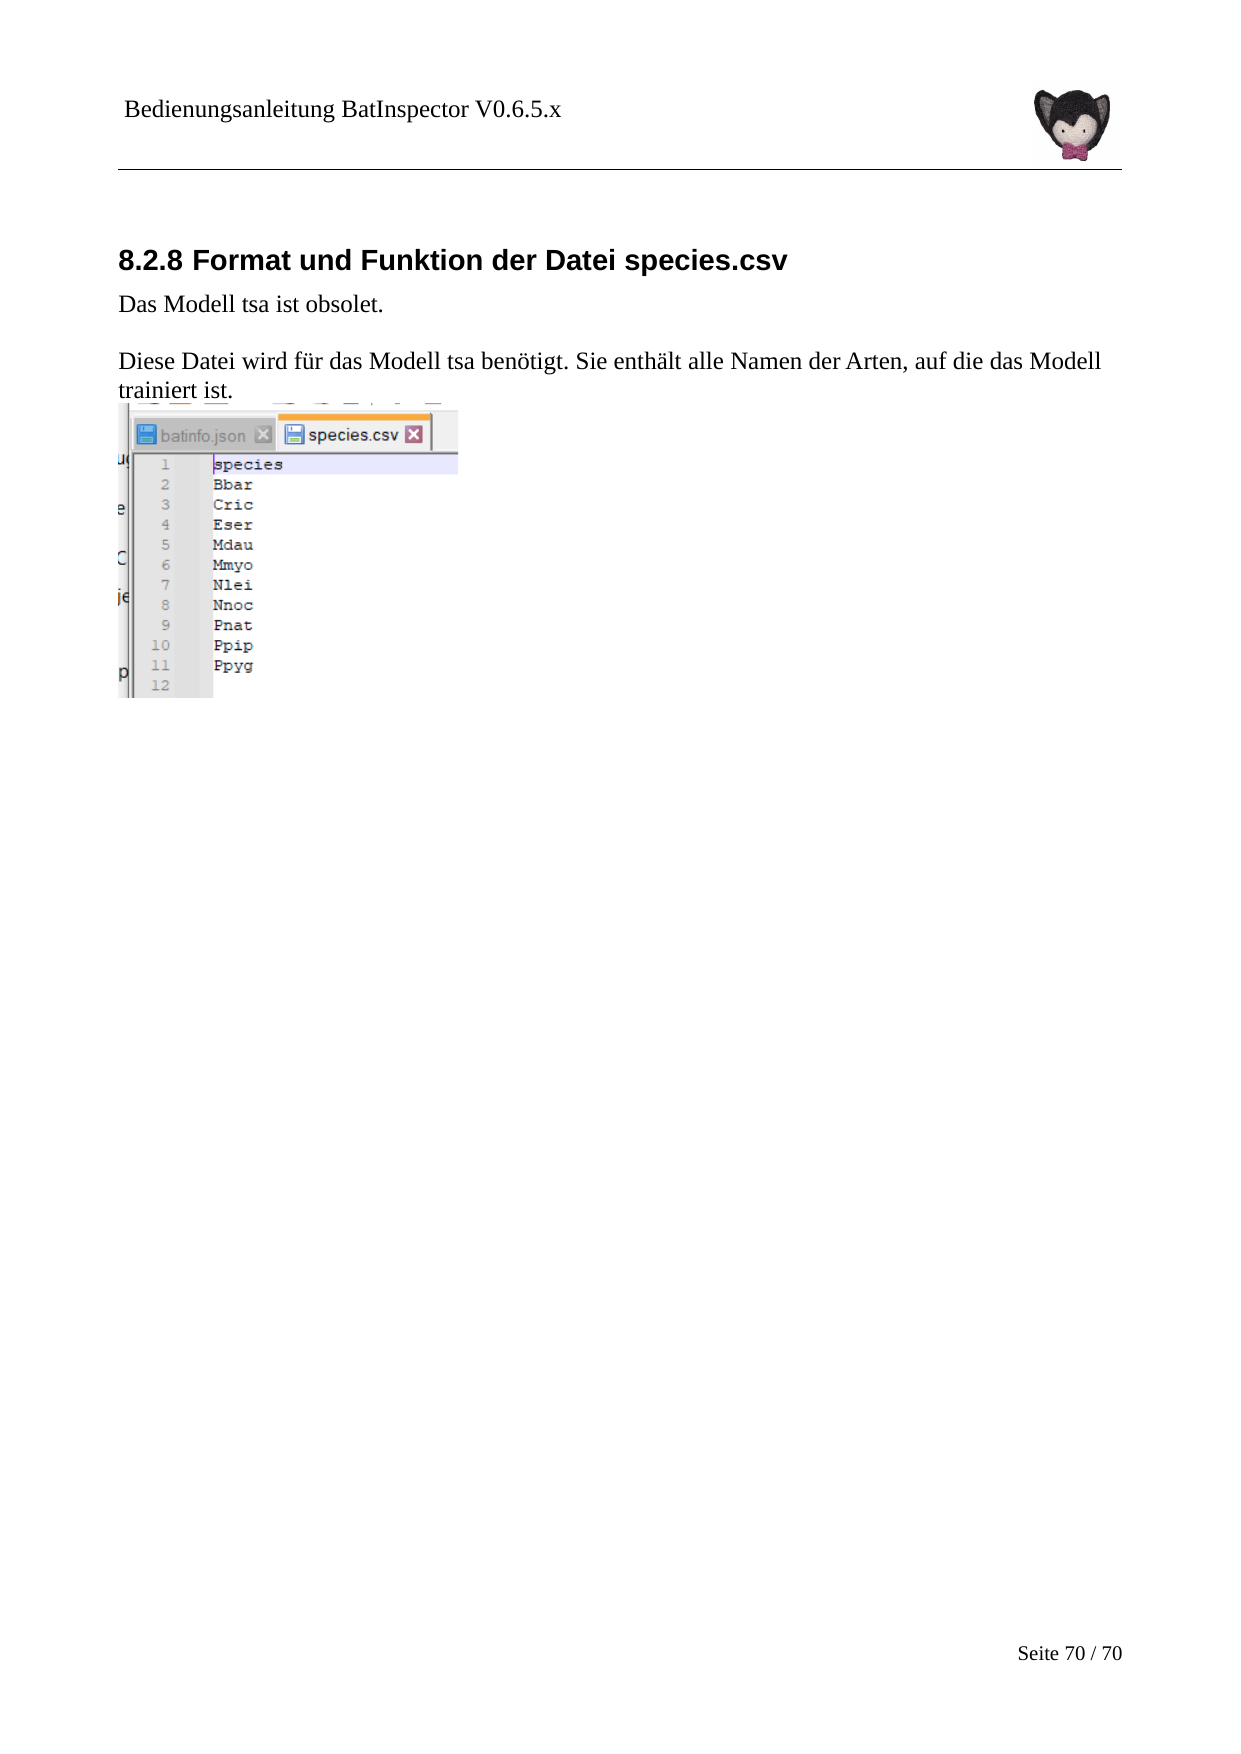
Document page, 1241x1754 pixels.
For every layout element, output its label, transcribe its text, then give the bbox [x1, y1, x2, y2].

subtitle Format und Funktion der Datei species.csv [118, 243, 1122, 276]
text Das Modell tsa ist obsolet. [118, 289, 1122, 318]
picture [1030, 80, 1119, 169]
picture [118, 403, 459, 698]
text Diese Datei wird für das Modell tsa benötigt. Sie enthält alle Namen der Arten, auf die das Modell trainiert ist. [118, 346, 1122, 404]
